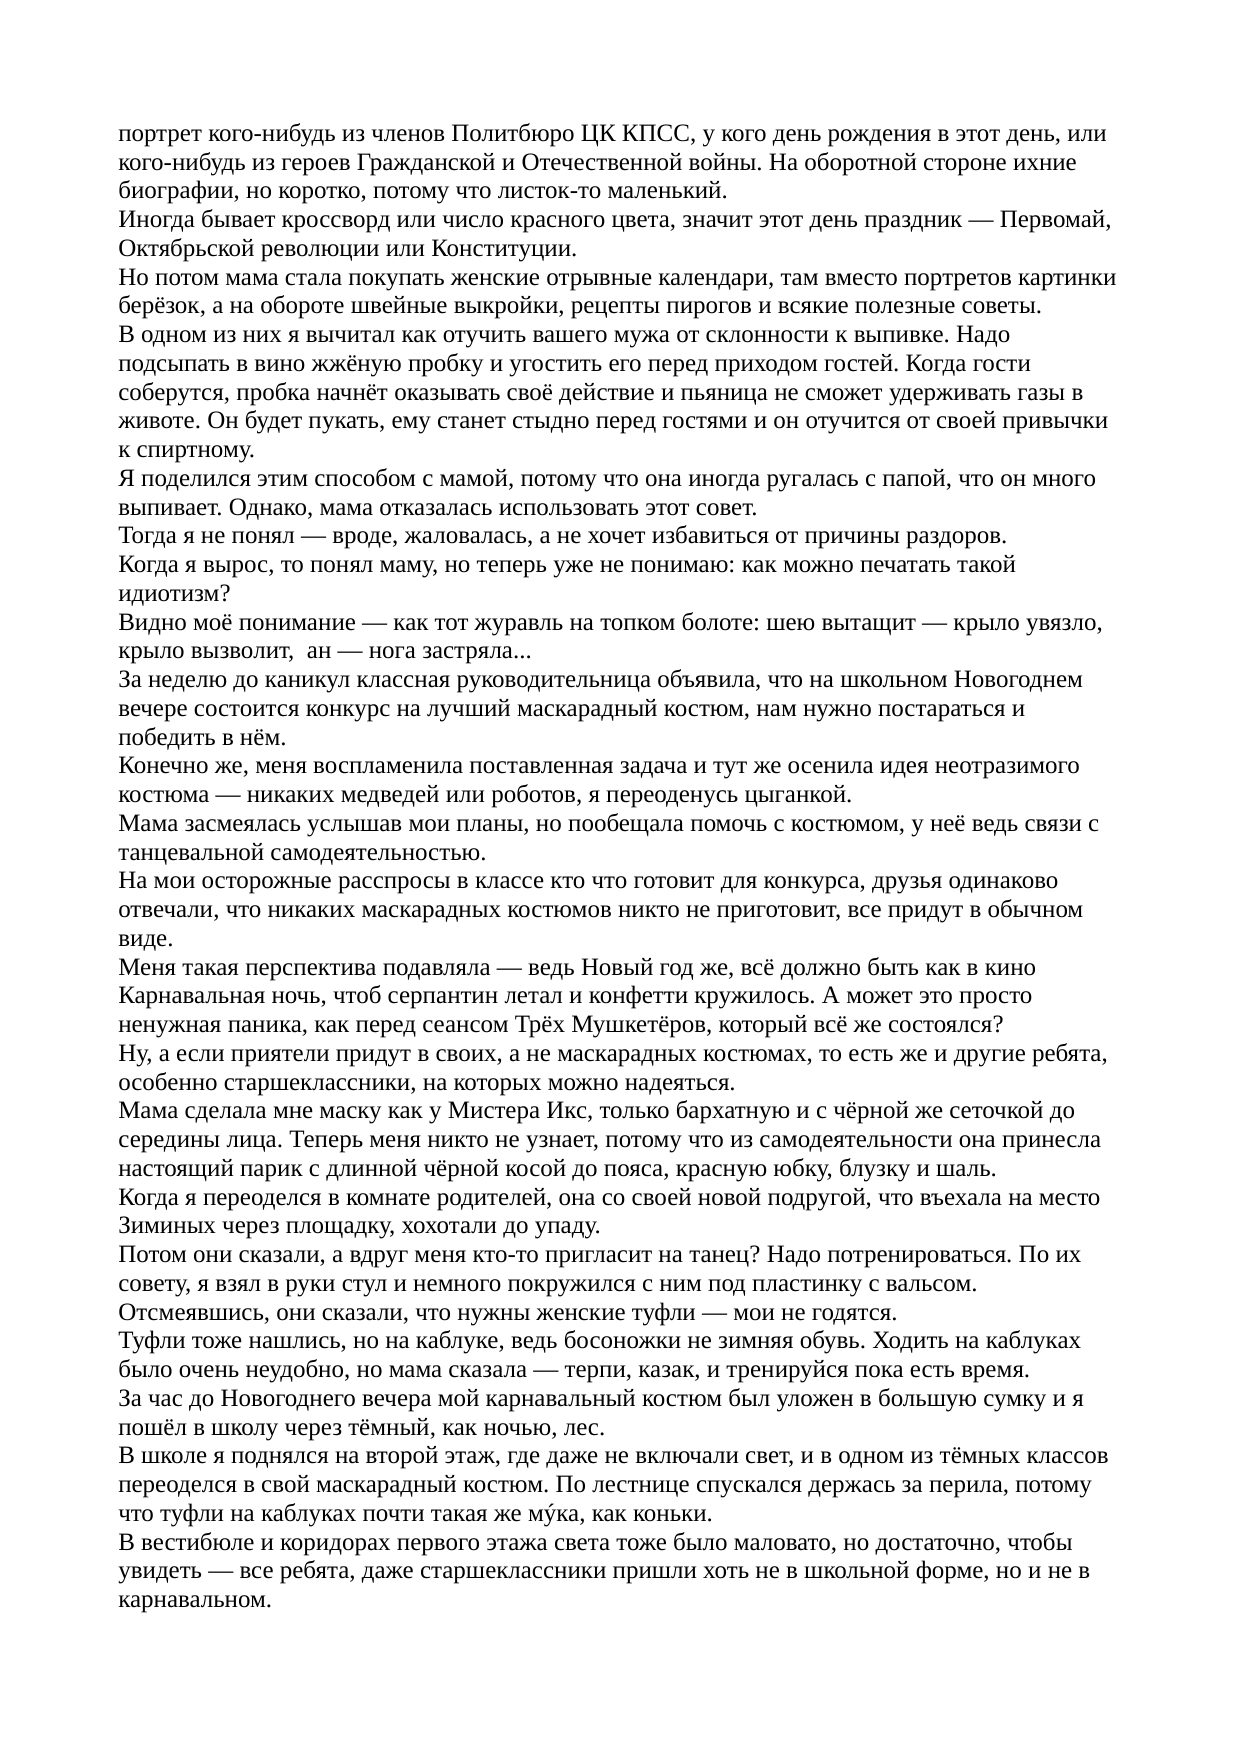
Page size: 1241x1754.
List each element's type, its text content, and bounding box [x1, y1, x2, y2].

text Отсмеявшись, они сказали, что нужны женские туфли — мои не годятся. [118, 1297, 1122, 1326]
text Потом они сказали, а вдруг меня кто-то пригласит на танец? Надо потренироваться. По их совету, я взял в руки стул и немного покружился с ним под пластинку с вальсом. [118, 1239, 1122, 1297]
text За неделю до каникул классная руководительница объявила, что на школьном Новогоднем вечере состоится конкурс на лучший маскарадный костюм, нам нужно постараться и победить в нём. [118, 664, 1122, 751]
text Мама засмеялась услышав мои планы, но пообещала помочь с костюмом, у неё ведь связи с танцевальной самодеятельностью. [118, 808, 1122, 866]
text Я поделился этим способом с мамой, потому что она иногда ругалась с папой, что он много выпивает. Однако, мама отказалась использовать этот совет. [118, 463, 1122, 521]
text Меня такая перспектива подавляла — ведь Новый год же, всё должно быть как в кино Карнавальная ночь, чтоб серпантин летал и конфетти кружилось. А может это просто ненужная паника, как перед сеансом Трёх Мушкетёров, который всё же состоялся? [118, 952, 1122, 1038]
text В школе я поднялся на второй этаж, где даже не включали свет, и в одном из тёмных классов переоделся в свой маскарадный костюм. По лестнице спускался держась за перила, потому что туфли на каблуках почти такая же мýка, как коньки. [118, 1441, 1122, 1527]
text На мои осторожные расспросы в классе кто что готовит для конкурса, друзья одинаково отвечали, что никаких маскарадных костюмов никто не приготовит, все придут в обычном виде. [118, 866, 1122, 952]
text За час до Новогоднего вечера мой карнавальный костюм был уложен в большую сумку и я пошёл в школу через тёмный, как ночью, лес. [118, 1383, 1122, 1441]
text В вестибюле и коридорах первого этажа света тоже было маловато, но достаточно, чтобы увидеть — все ребята, даже старшеклассники пришли хоть не в школьной форме, но и не в карнавальном. [118, 1527, 1122, 1613]
text Иногда бывает кроссворд или число красного цвета, значит этот день праздник — Первомай, Октябрьской революции или Конституции. [118, 204, 1122, 262]
text Ну, а если приятели придут в своих, а не маскарадных костюмах, то есть же и другие ребята, особенно старшеклассники, на которых можно надеяться. [118, 1038, 1122, 1096]
text В одном из них я вычитал как отучить вашего мужа от склонности к выпивке. Надо подсыпать в вино жжёную пробку и угостить его перед приходом гостей. Когда гости соберутся, пробка начнёт оказывать своё действие и пьяница не сможет удерживать газы в животе. Он будет пукать, ему станет стыдно перед гостями и он отучится от своей привычки к спиртному. [118, 319, 1122, 463]
text Когда я переоделся в комнате родителей, она со своей новой подругой, что въехала на место Зиминых через площадку, хохотали до упаду. [118, 1182, 1122, 1239]
text Видно моё понимание — как тот журавль на топком болоте: шею вытащит — крыло увязло, крыло вызволит, ан — нога застряла... [118, 607, 1122, 664]
text Мама сделала мне маску как у Мистера Икс, только бархатную и с чёрной же сеточкой до середины лица. Теперь меня никто не узнает, потому что из самодеятельности она принесла настоящий парик с длинной чёрной косой до пояса, красную юбку, блузку и шаль. [118, 1096, 1122, 1182]
text портрет кого-нибудь из членов Политбюро ЦК КПСС, у кого день рождения в этот день, или кого-нибудь из героев Гражданской и Отечественной войны. На оборотной стороне ихние биографии, но коротко, потому что листок-то маленький. [118, 118, 1122, 204]
text Конечно же, меня воспламенила поставленная задача и тут же осенила идея неотразимого костюма — никаких медведей или роботов, я переоденусь цыганкой. [118, 751, 1122, 808]
text Но потом мама стала покупать женские отрывные календари, там вместо портретов картинки берёзок, а на обороте швейные выкройки, рецепты пирогов и всякие полезные советы. [118, 262, 1122, 319]
text Тогда я не понял — вроде, жаловалась, а не хочет избавиться от причины раздоров. [118, 521, 1122, 549]
text Когда я вырос, то понял маму, но теперь уже не понимаю: как можно печатать такой идиотизм? [118, 549, 1122, 607]
text Туфли тоже нашлись, но на каблуке, ведь босоножки не зимняя обувь. Ходить на каблуках было очень неудобно, но мама сказала — терпи, казак, и тренируйся пока есть время. [118, 1326, 1122, 1383]
